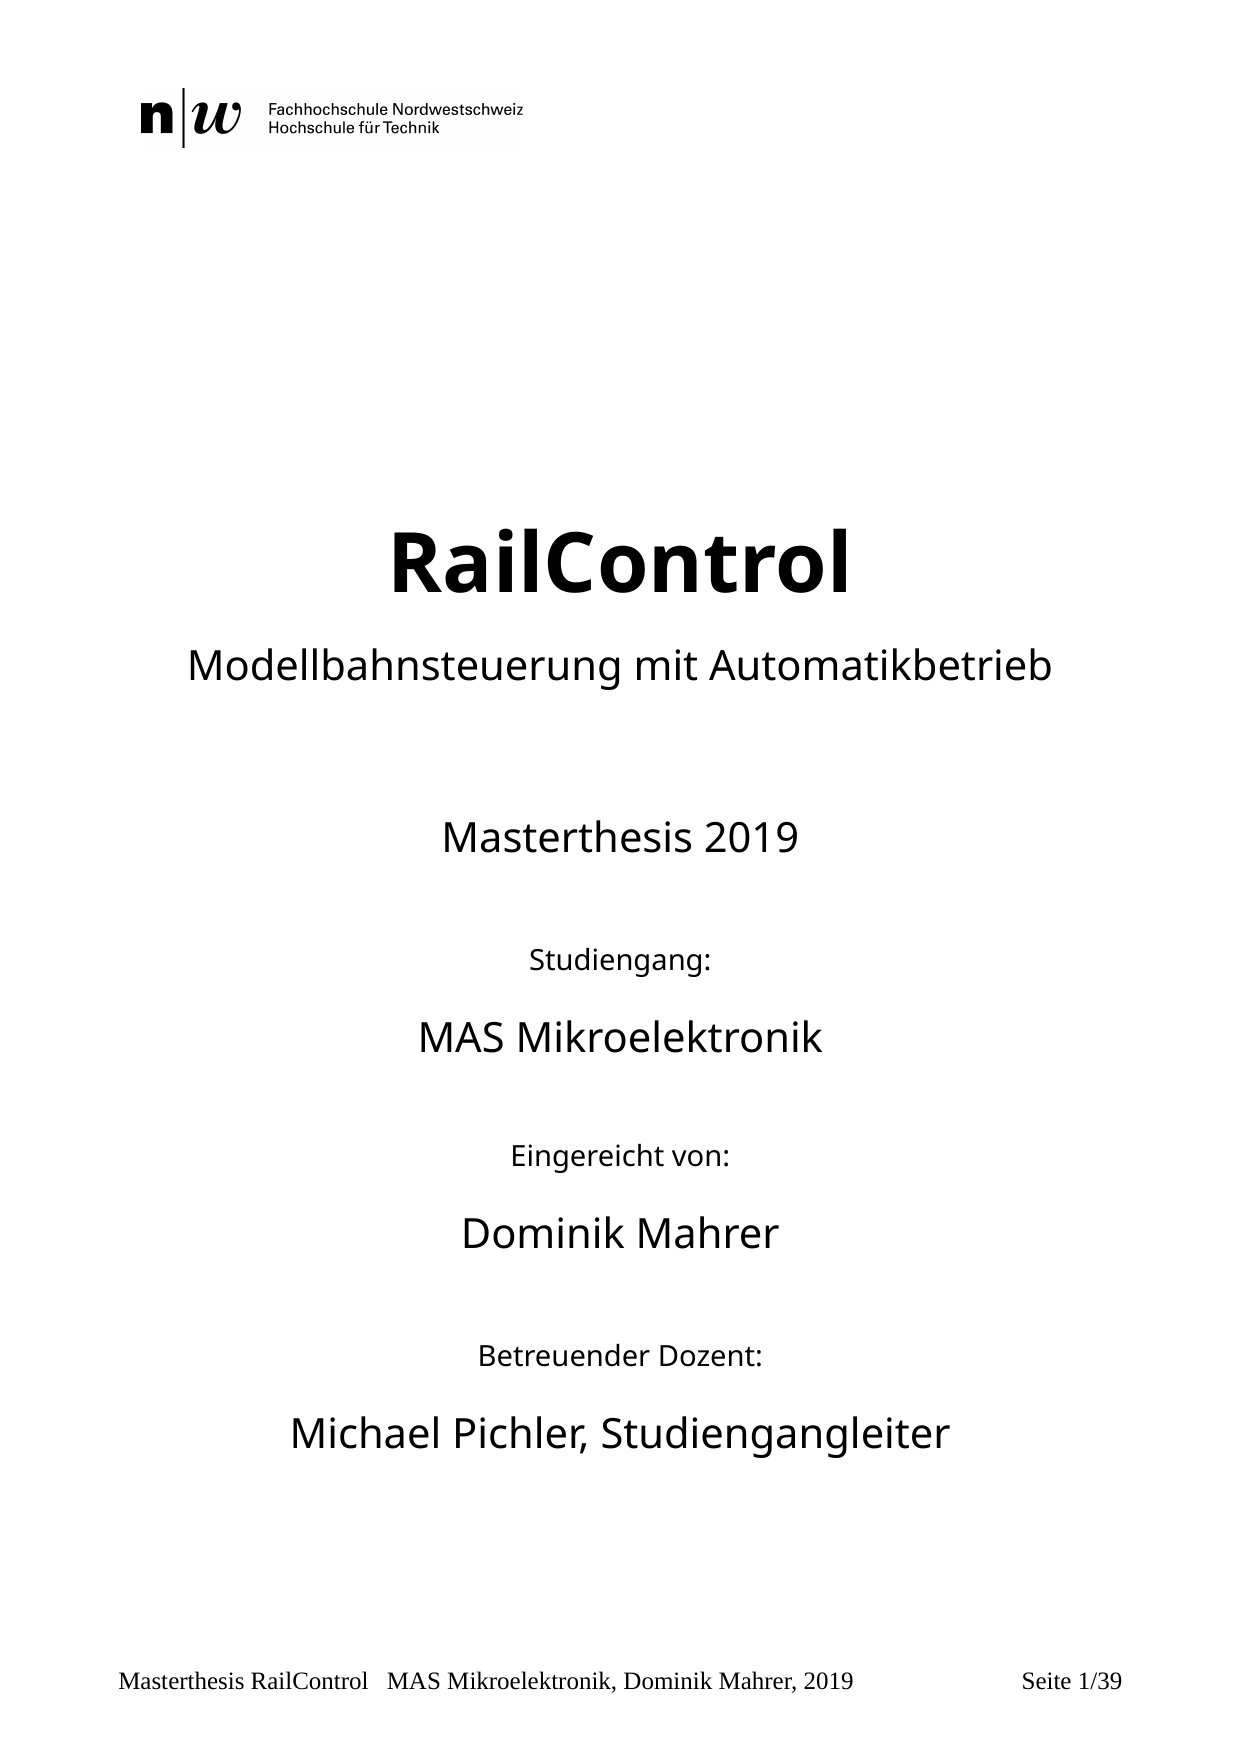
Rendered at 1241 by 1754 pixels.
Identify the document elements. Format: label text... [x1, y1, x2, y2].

subtitle Masterthesis 2019 [118, 807, 1122, 864]
subtitle MAS Mikroelektronik [118, 1007, 1122, 1064]
picture [141, 88, 523, 148]
title RailControl [118, 503, 1122, 617]
subtitle Dominik Mahrer [118, 1203, 1122, 1260]
subtitle Michael Pichler, Studiengangleiter [118, 1403, 1122, 1460]
text Studiengang: [118, 939, 1122, 979]
subtitle Modellbahnsteuerung mit Automatikbetrieb [118, 636, 1122, 692]
text Betreuender Dozent: [118, 1335, 1122, 1375]
text Eingereicht von: [118, 1135, 1122, 1175]
